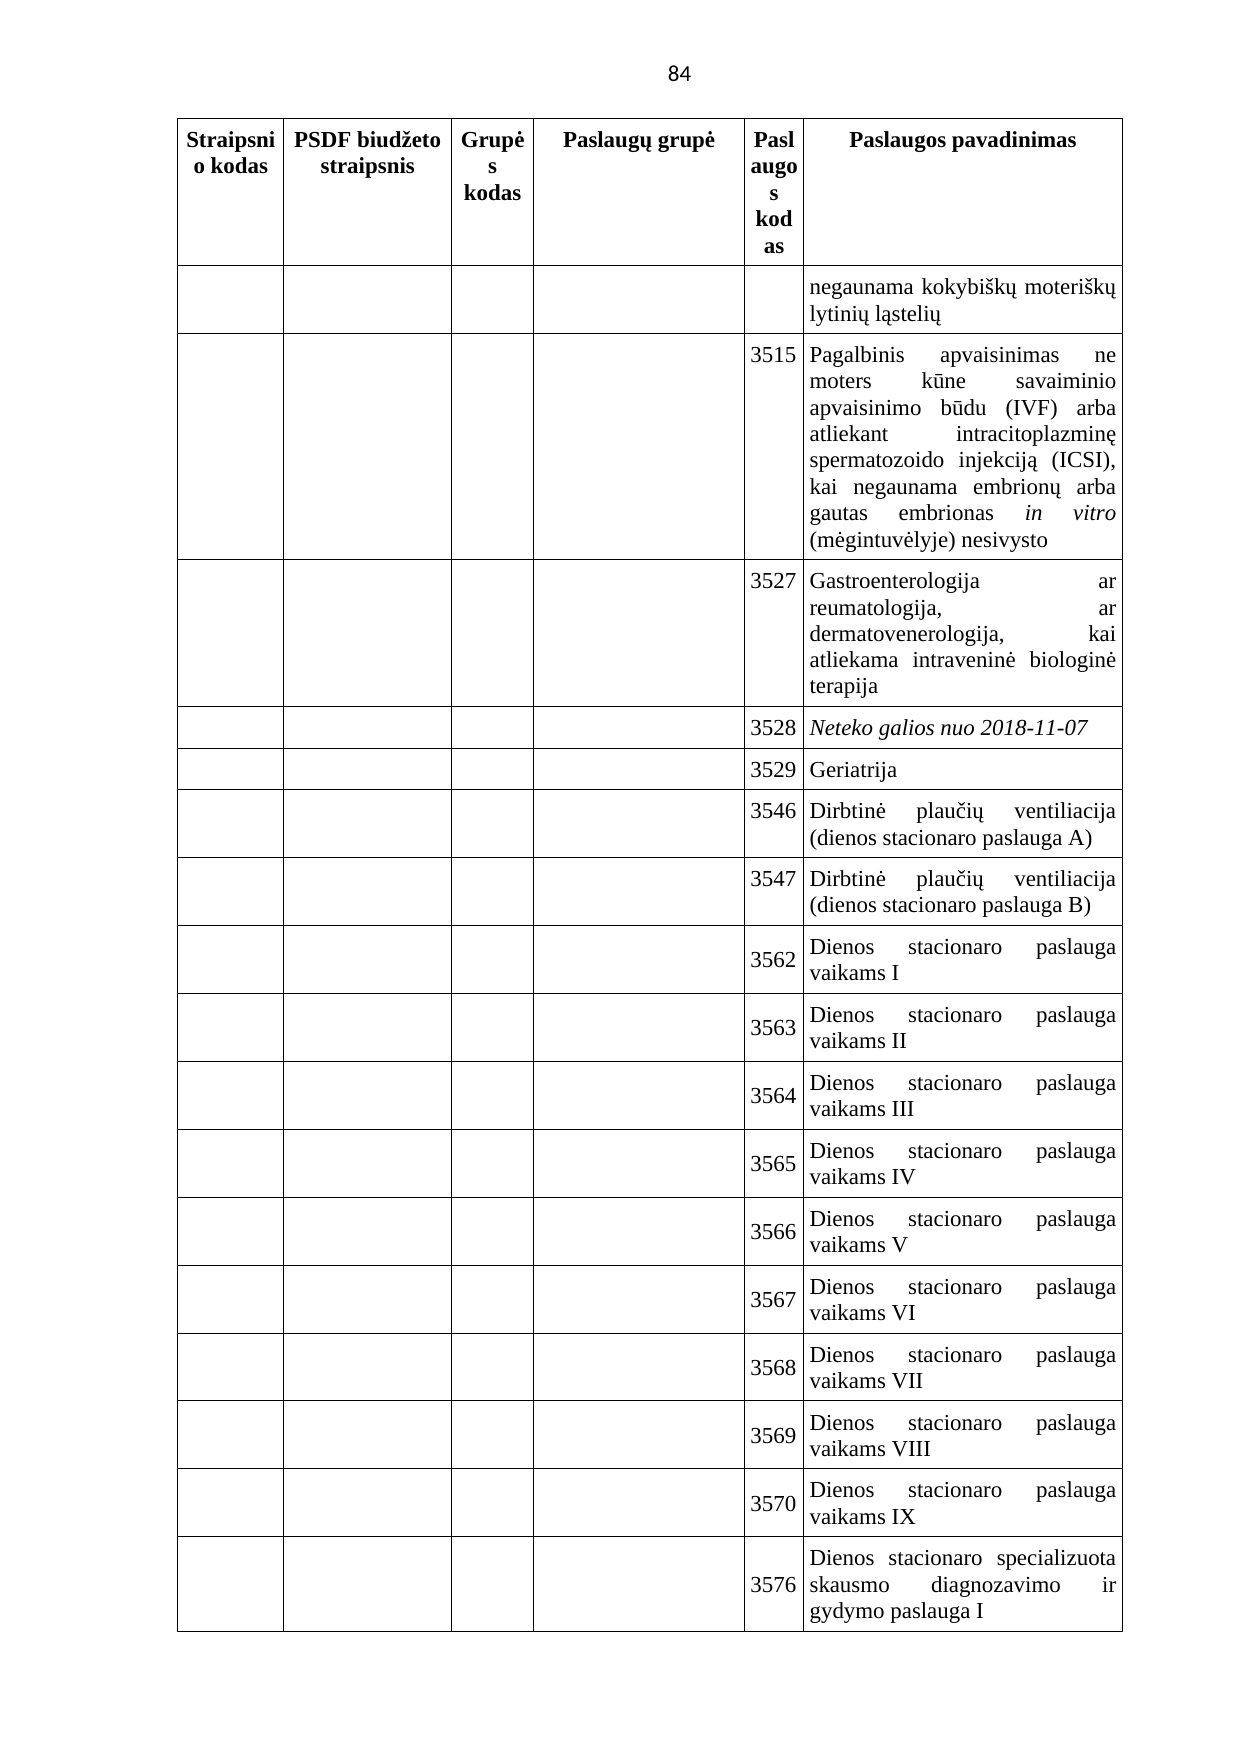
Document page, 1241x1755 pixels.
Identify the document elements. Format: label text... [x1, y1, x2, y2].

table_cell 3546 [745, 790, 803, 857]
table_cell Dienos stacionaro paslauga vaikams IX [804, 1469, 1122, 1536]
table_cell 3562 [745, 926, 803, 993]
table_cell [534, 1401, 744, 1468]
table_cell Dienos stacionaro paslauga vaikams III [804, 1062, 1122, 1129]
table_cell 3568 [745, 1334, 803, 1400]
table_cell Dienos stacionaro paslauga vaikams VII [804, 1334, 1122, 1400]
table_cell [452, 560, 533, 706]
table_cell [178, 790, 283, 857]
table_cell [178, 1469, 283, 1536]
table_cell [284, 1537, 451, 1631]
table_cell [178, 749, 283, 789]
table_cell [534, 749, 744, 789]
table_cell Dienos stacionaro paslauga vaikams VI [804, 1266, 1122, 1332]
table_cell [452, 1469, 533, 1536]
table_cell [284, 334, 451, 559]
table_cell [452, 790, 533, 857]
table_cell [178, 1198, 283, 1264]
table_cell [284, 926, 451, 993]
table_cell Dienos stacionaro paslauga vaikams IV [804, 1130, 1122, 1197]
table_cell 3567 [745, 1266, 803, 1332]
table_header Paslaugų grupė [534, 119, 744, 265]
table_cell 3566 [745, 1198, 803, 1264]
table_cell [178, 560, 283, 706]
table_cell [534, 1537, 744, 1631]
table_header Paslaugos pavadinimas [804, 119, 1122, 265]
table_cell [534, 994, 744, 1061]
table_cell [284, 266, 451, 333]
table_cell [534, 1334, 744, 1400]
table_cell [284, 1401, 451, 1468]
table_cell [534, 1130, 744, 1197]
table_cell [534, 1266, 744, 1332]
table_cell 3565 [745, 1130, 803, 1197]
table_cell 3515 [745, 334, 803, 559]
table_cell [178, 1130, 283, 1197]
table_cell 3570 [745, 1469, 803, 1536]
table_cell [178, 926, 283, 993]
table_cell [534, 790, 744, 857]
table_cell [452, 858, 533, 925]
table_header Paslaugos kodas [745, 119, 803, 265]
table_cell Dienos stacionaro paslauga vaikams I [804, 926, 1122, 993]
table_cell [284, 707, 451, 748]
table_cell Geriatrija [804, 749, 1122, 789]
table_cell [284, 560, 451, 706]
table_cell Pagalbinis apvaisinimas ne moters kūne savaiminio apvaisinimo būdu (IVF) arba atliekant intracitoplazminę spermatozoido injekciją (ICSI), kai negaunama embrionų arba gautas embrionas in vitro (mėgintuvėlyje) nesivysto [804, 334, 1122, 559]
table_cell Dirbtinė plaučių ventiliacija (dienos stacionaro paslauga B) [804, 858, 1122, 925]
table_cell [178, 1266, 283, 1332]
table_cell [284, 1130, 451, 1197]
table_cell [452, 707, 533, 748]
table_cell [534, 1062, 744, 1129]
table_cell [284, 994, 451, 1061]
table_cell [178, 1334, 283, 1400]
table_cell [284, 790, 451, 857]
table_cell [534, 1198, 744, 1264]
table_cell [534, 266, 744, 333]
table_cell [284, 858, 451, 925]
table_cell negaunama kokybiškų moteriškų lytinių ląstelių [804, 266, 1122, 333]
table_cell [284, 1198, 451, 1264]
table_cell [534, 926, 744, 993]
table_cell Neteko galios nuo 2018-11-07 [804, 707, 1122, 748]
table_cell 3576 [745, 1537, 803, 1631]
table_cell [452, 994, 533, 1061]
table_cell Dienos stacionaro paslauga vaikams II [804, 994, 1122, 1061]
table_cell [452, 1537, 533, 1631]
table_cell 3528 [745, 707, 803, 748]
table_header Straipsnio kodas [178, 119, 283, 265]
table_cell [178, 1401, 283, 1468]
table_cell [534, 707, 744, 748]
table_cell [284, 1469, 451, 1536]
table_cell 3564 [745, 1062, 803, 1129]
table_cell [178, 1537, 283, 1631]
table_cell [178, 334, 283, 559]
table_cell [534, 858, 744, 925]
table_cell [452, 1062, 533, 1129]
table_cell [178, 707, 283, 748]
table_cell [178, 266, 283, 333]
table_cell 3569 [745, 1401, 803, 1468]
table_cell [178, 858, 283, 925]
table_header PSDF biudžeto straipsnis [284, 119, 451, 265]
table_cell Dienos stacionaro paslauga vaikams VIII [804, 1401, 1122, 1468]
table_cell Dirbtinė plaučių ventiliacija (dienos stacionaro paslauga A) [804, 790, 1122, 857]
table_cell [452, 926, 533, 993]
table_cell 3527 [745, 560, 803, 706]
table_cell [284, 749, 451, 789]
table_cell [452, 749, 533, 789]
table_cell [534, 560, 744, 706]
table_cell [284, 1062, 451, 1129]
table_cell 3563 [745, 994, 803, 1061]
table_cell [284, 1334, 451, 1400]
table_cell [452, 1401, 533, 1468]
table_cell [452, 1130, 533, 1197]
table_header Grupės kodas [452, 119, 533, 265]
table_cell [284, 1266, 451, 1332]
table_cell Gastroenterologija ar reumatologija, ar dermatovenerologija, kai atliekama intraveninė biologinė terapija [804, 560, 1122, 706]
table_cell [452, 334, 533, 559]
table_cell [452, 1334, 533, 1400]
table_cell [745, 266, 803, 333]
table_cell [452, 266, 533, 333]
table_cell 3529 [745, 749, 803, 789]
table_cell [178, 1062, 283, 1129]
table_cell Dienos stacionaro specializuota skausmo diagnozavimo ir gydymo paslauga I [804, 1537, 1122, 1631]
table_cell [534, 1469, 744, 1536]
table_cell Dienos stacionaro paslauga vaikams V [804, 1198, 1122, 1264]
table_cell [452, 1198, 533, 1264]
table_cell [452, 1266, 533, 1332]
table_cell 3547 [745, 858, 803, 925]
table_cell [534, 334, 744, 559]
table_cell [178, 994, 283, 1061]
